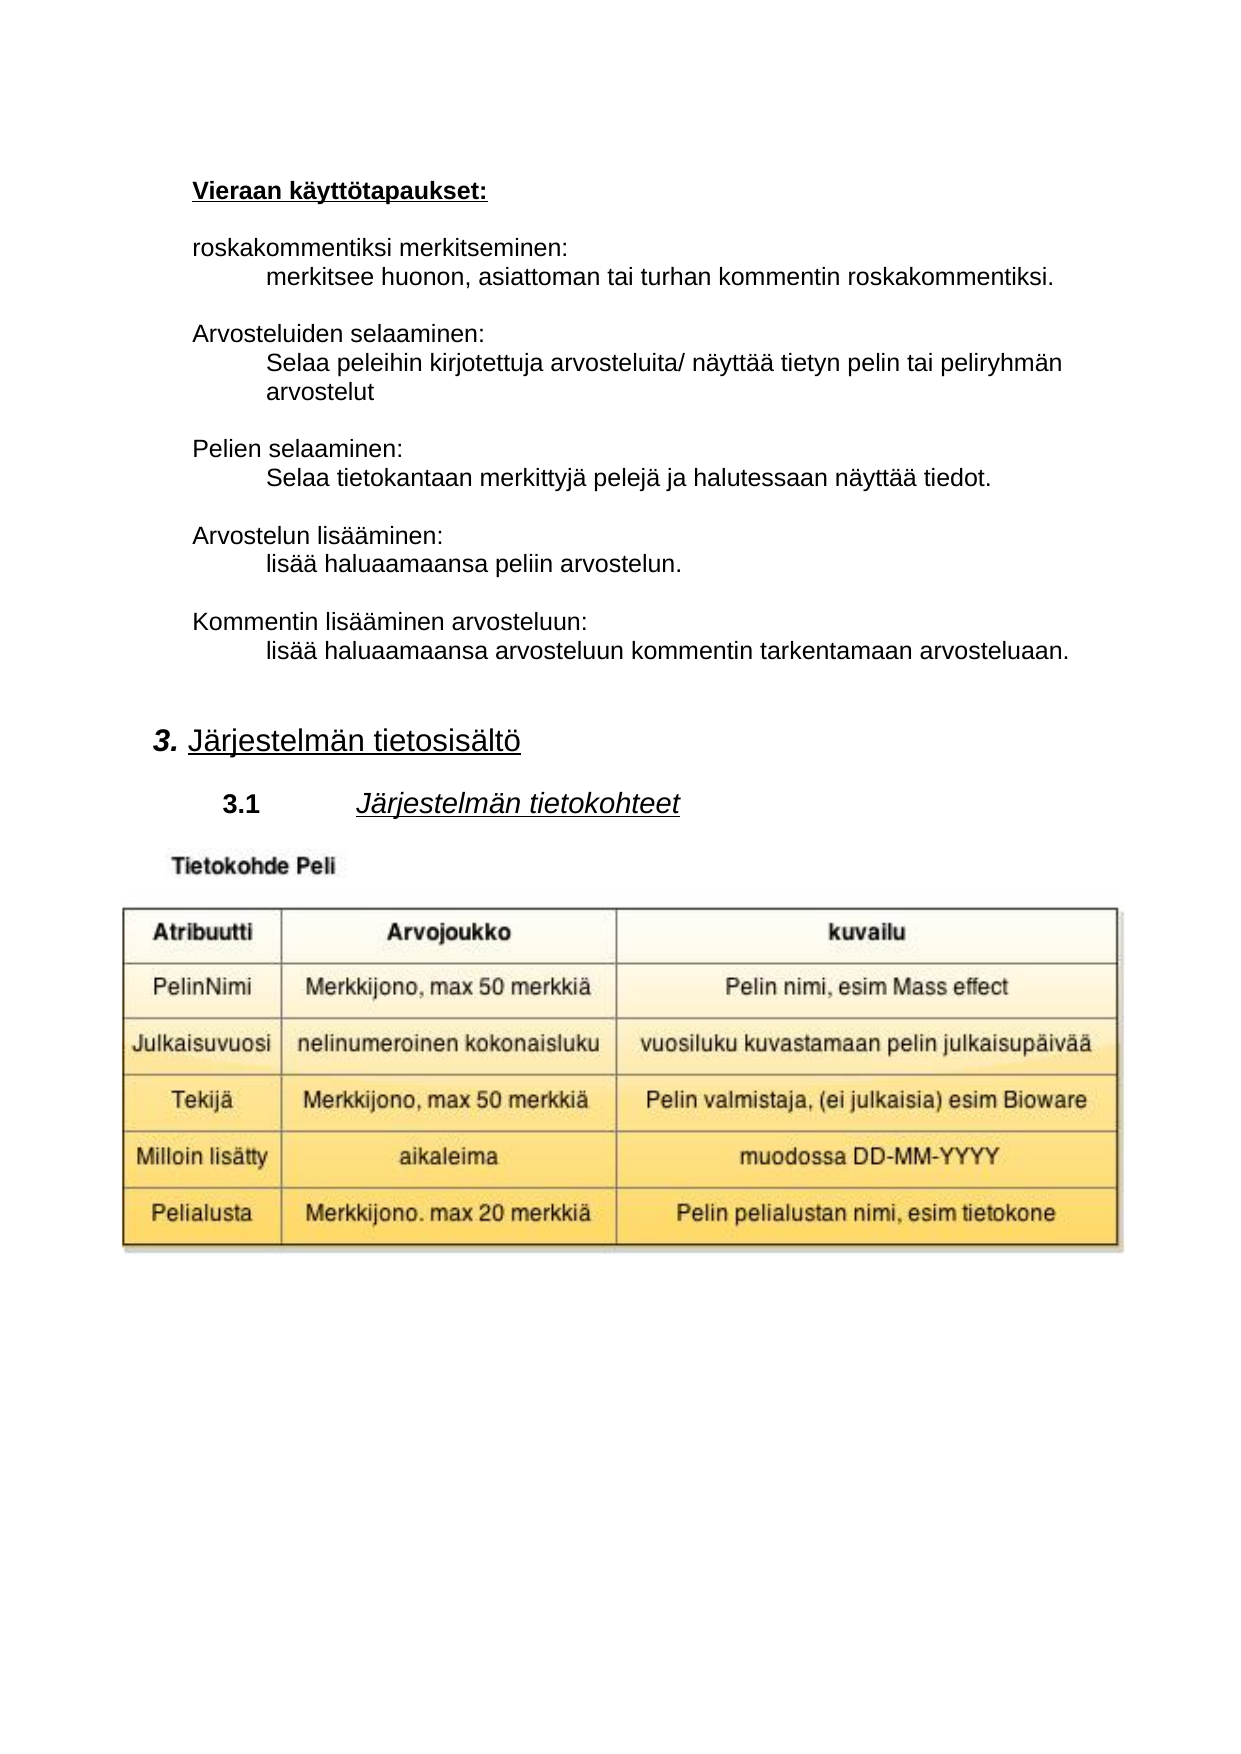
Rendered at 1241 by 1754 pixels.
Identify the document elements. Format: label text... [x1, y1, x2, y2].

text roskakommentiksi merkitseminen: [118, 233, 1129, 262]
text Pelien selaaminen: [118, 434, 1129, 463]
text Selaa peleihin kirjotettuja arvosteluita/ näyttää tietyn pelin tai peliryhmän arvostelut [118, 348, 1129, 406]
text lisää haluaamaansa peliin arvostelun. [118, 549, 1129, 578]
text Kommentin lisääminen arvosteluun: [118, 607, 1129, 636]
text 3. Järjestelmän tietosisältö [118, 722, 1129, 758]
text lisää haluaamaansa arvosteluun kommentin tarkentamaan arvosteluaan. [118, 636, 1129, 664]
text Arvostelun lisääminen: [118, 521, 1129, 549]
text Selaa tietokantaan merkittyjä pelejä ja halutessaan näyttää tiedot. [118, 463, 1129, 492]
text Vieraan käyttötapaukset: [118, 176, 1129, 204]
picture [121, 848, 1126, 1259]
text 3.1 Järjestelmän tietokohteet [118, 787, 1129, 820]
text Arvosteluiden selaaminen: [118, 319, 1129, 348]
text merkitsee huonon, asiattoman tai turhan kommentin roskakommentiksi. [118, 262, 1129, 291]
